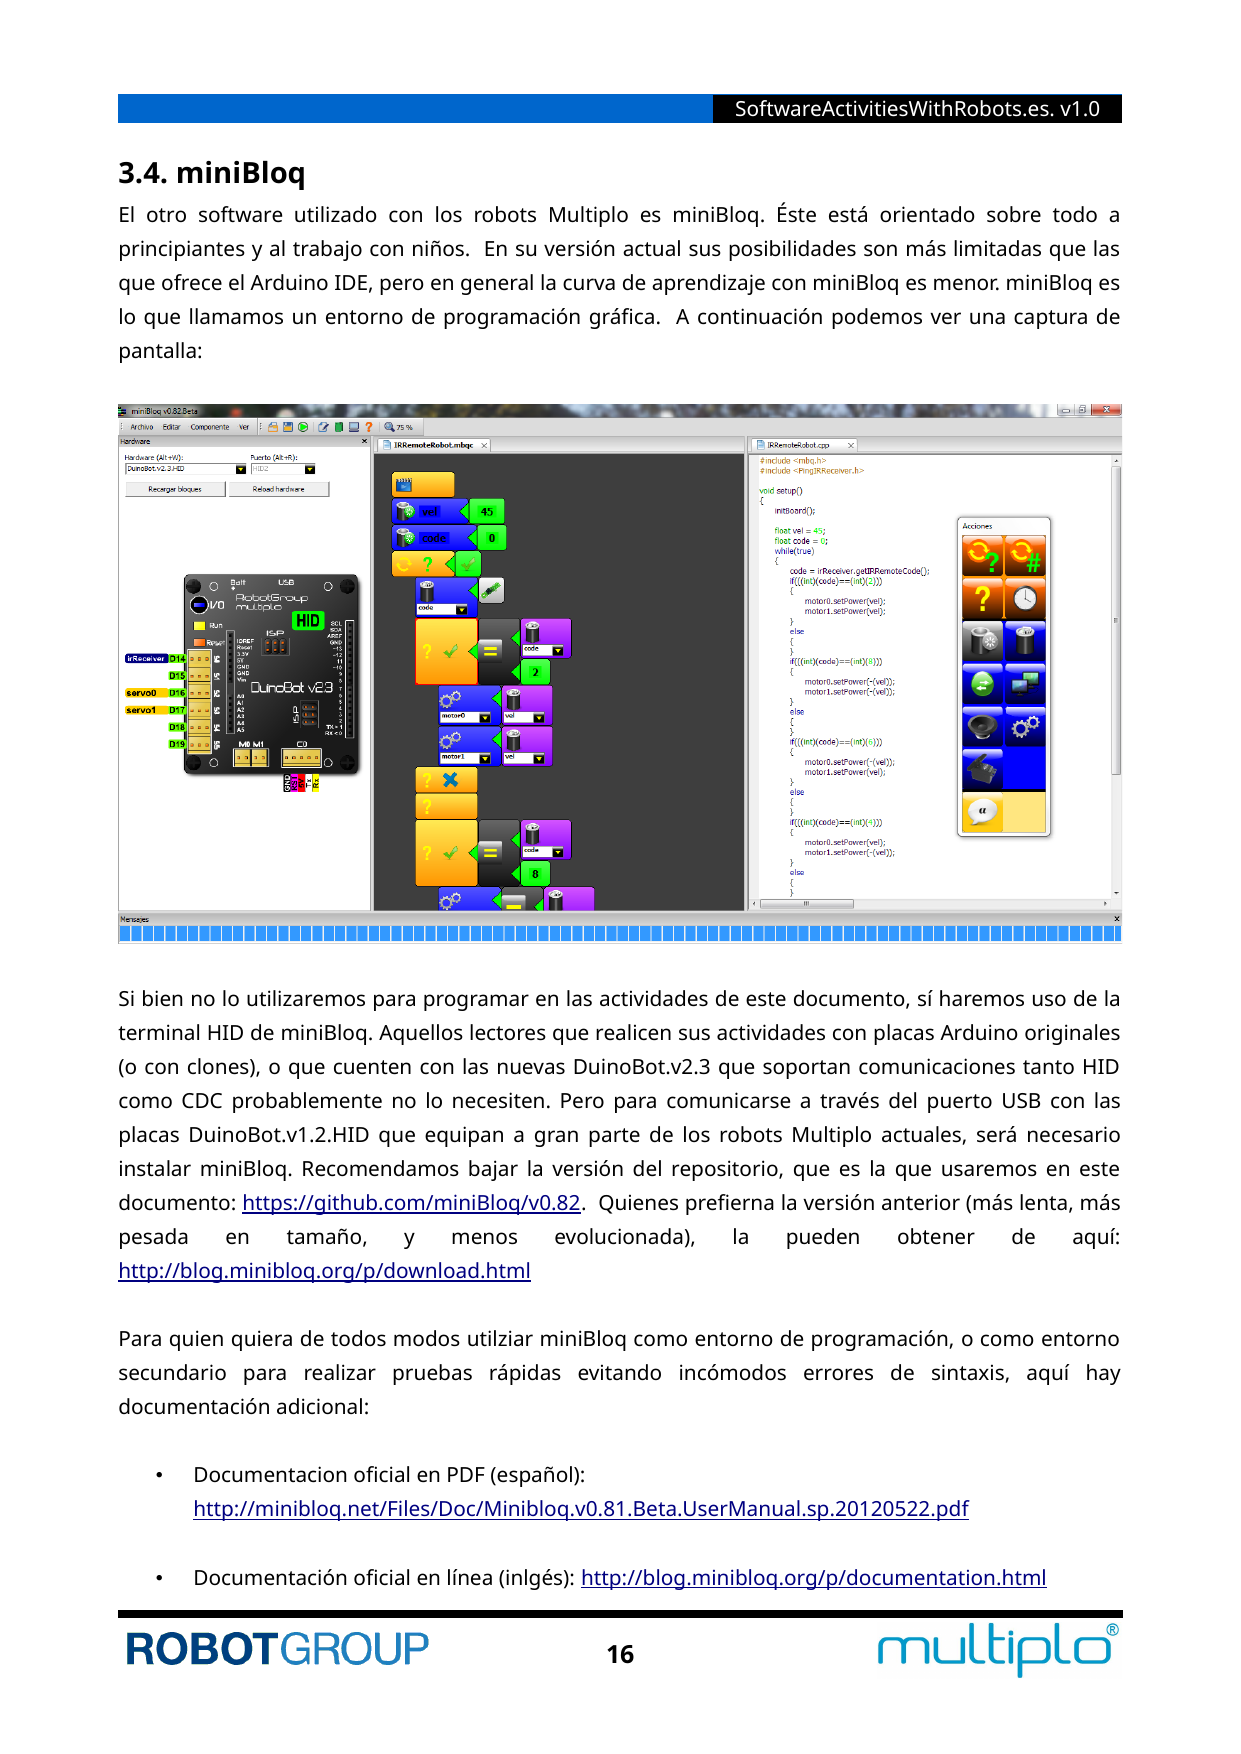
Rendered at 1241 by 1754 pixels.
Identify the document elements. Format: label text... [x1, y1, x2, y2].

text 3.4. miniBloq [118, 152, 1122, 192]
text Para quien quiera de todos modos utilziar miniBloq como entorno de programación, o como entorno secundario para realizar pruebas rápidas evitando incómodos errores de sintaxis, aquí hay documentación adicional: [118, 1324, 1122, 1421]
list Documentacion oficial en PDF (español): http://minibloq.net/Files/Doc/Minibloq.v0.81.Beta.UserManual.sp.20120522.pdf [156, 1461, 1122, 1523]
list Documentación oficial en línea (inlgés): http://blog.minibloq.org/p/documentation.html [156, 1563, 1122, 1591]
picture [877, 1622, 1123, 1679]
text Si bien no lo utilizaremos para programar en las actividades de este documento, sí haremos uso de la terminal HID de miniBloq. Aquellos lectores que realicen sus actividades con placas Arduino originales (o con clones), o que cuenten con las nuevas DuinoBot.v2.3 que soportan comunicaciones tanto HID como CDC probablemente no lo necesiten. Pero para comunicarse a través del puerto USB con las placas DuinoBot.v1.2.HID que equipan a gran parte de los robots Multiplo actuales, será necesario instalar miniBloq. Recomendamos bajar la versión del repositorio, que es la que usaremos en este documento: https://github.com/miniBloq/v0.82. Quienes prefierna la versión anterior (más lenta, más pesada en tamaño, y menos evolucionada), la pueden obtener de aquí: http://blog.minibloq.org/p/download.html [118, 984, 1122, 1284]
picture [118, 1622, 434, 1673]
picture [118, 404, 1123, 944]
text El otro software utilizado con los robots Multiplo es miniBloq. Éste está orientado sobre todo a principiantes y al trabajo con niños. En su versión actual sus posibilidades son más limitadas que las que ofrece el Arduino IDE, pero en general la curva de aprendizaje con miniBloq es menor. miniBloq es lo que llamamos un entorno de programación gráfica. A continuación podemos ver una captura de pantalla: [118, 200, 1122, 365]
